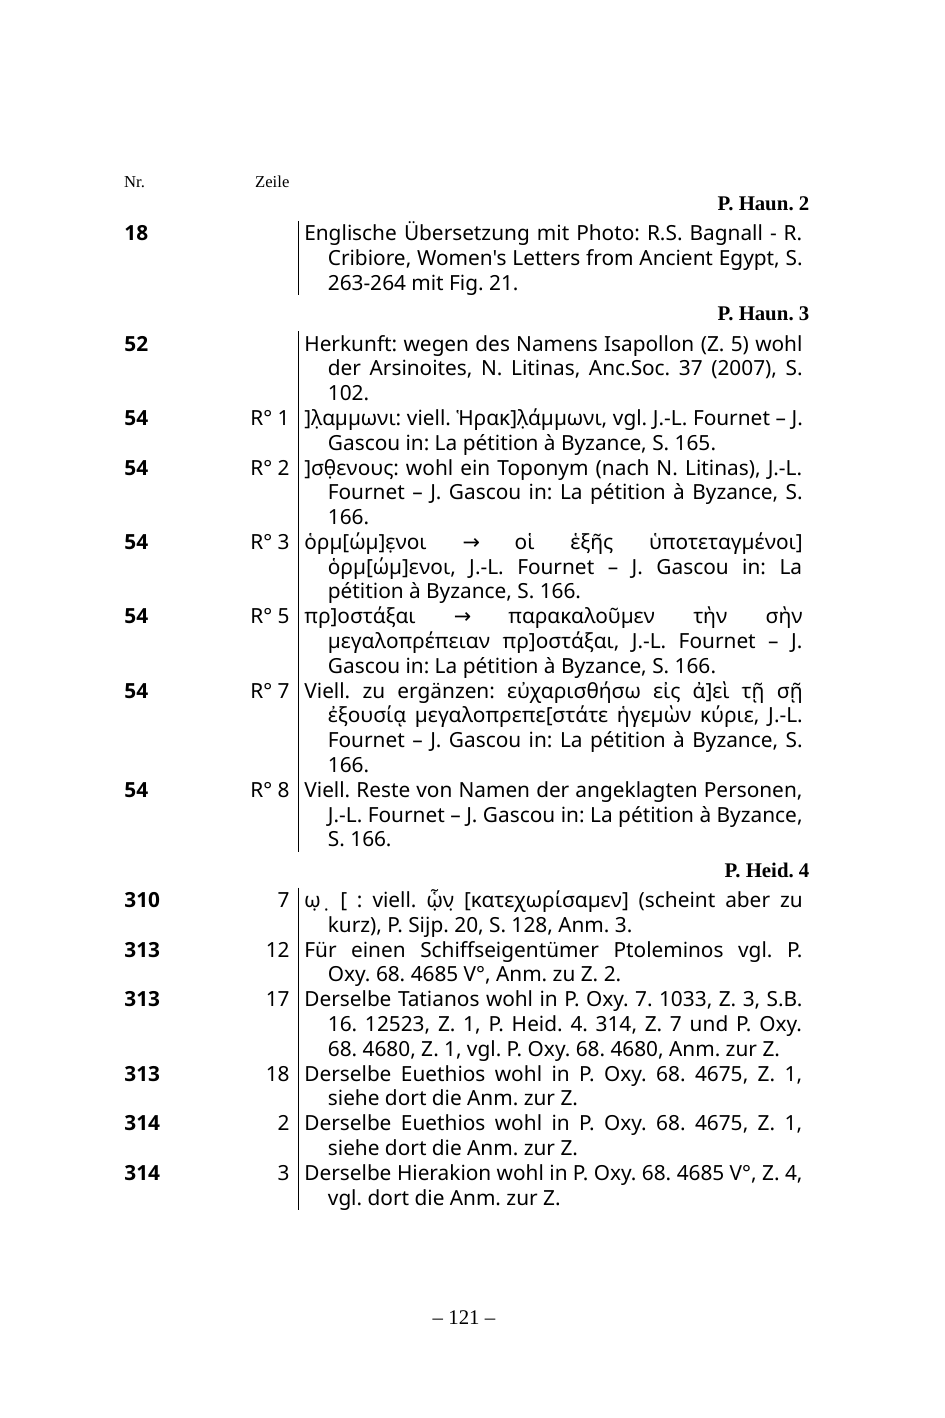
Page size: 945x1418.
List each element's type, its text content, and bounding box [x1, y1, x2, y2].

table_cell 54 [118, 678, 207, 777]
table_cell 54 [118, 604, 207, 678]
table_cell Derselbe Hierakion wohl in P. Oxy. 68. 4685 V°, Z. 4, vgl. dort die Anm. zur Z. [299, 1160, 809, 1210]
table_cell 54 [118, 778, 207, 852]
table_header Englische Übersetzung mit Photo: R.S. Bagnall - R. Cribiore, Women's Letters from Ancient Egypt, S. 263-264 mit Fig. 21. [299, 221, 809, 295]
table_cell 313 [118, 1061, 207, 1111]
table_cell 314 [118, 1111, 207, 1160]
table_header 7 [207, 888, 298, 937]
table_cell 313 [118, 987, 207, 1061]
table_cell Derselbe Euethios wohl in P. Oxy. 68. 4675, Z. 1, siehe dort die Anm. zur Z. [299, 1061, 809, 1111]
table_cell 54 [118, 406, 207, 455]
table_cell πρ]οστάξαι → παρακαλοῦμεν τὴν σὴν μεγαλοπρέπειαν πρ]οστάξαι, J.-L. Fournet – J. Gascou in: La pétition à Byzance, S. 166. [299, 604, 809, 678]
table_cell ]λ̣αμμωνι: viell. Ἡρακ]λ̣άμμωνι, vgl. J.-L. Fournet – J. Gascou in: La pétition à Byzance, S. 165. [299, 406, 809, 455]
table_cell 54 [118, 455, 207, 529]
subtitle P. Heid. 4 [118, 858, 809, 882]
table_header [207, 331, 298, 406]
table_header 52 [118, 331, 207, 406]
table_header [207, 221, 298, 295]
table_cell R° 2 [207, 455, 298, 529]
table_cell R° 1 [207, 406, 298, 455]
table_cell R° 5 [207, 604, 298, 678]
table_header 18 [118, 221, 207, 295]
table_cell R° 7 [207, 678, 298, 777]
table_cell 12 [207, 937, 298, 987]
table_cell 3 [207, 1160, 298, 1210]
table_header Herkunft: wegen des Namens Isapollon (Z. 5) wohl der Arsinoites, N. Litinas, Anc.Soc. 37 (2007), S. 102. [299, 331, 809, 406]
table_cell ]σθ̣ενους: wohl ein Toponym (nach N. Litinas), J.-L. Fournet – J. Gascou in: La pétition à Byzance, S. 166. [299, 455, 809, 529]
table_cell Derselbe Tatianos wohl in P. Oxy. 7. 1033, Z. 3, S.B. 16. 12523, Z. 1, P. Heid. 4. 314, Z. 7 und P. Oxy. 68. 4680, Z. 1, vgl. P. Oxy. 68. 4680, Anm. zur Z. [299, 987, 809, 1061]
table_cell 314 [118, 1160, 207, 1210]
table_cell 313 [118, 937, 207, 987]
subtitle P. Haun. 2 [118, 191, 809, 215]
table_cell R° 3 [207, 530, 298, 604]
subtitle P. Haun. 3 [118, 301, 809, 325]
table_cell 18 [207, 1061, 298, 1111]
table_cell Derselbe Euethios wohl in P. Oxy. 68. 4675, Z. 1, siehe dort die Anm. zur Z. [299, 1111, 809, 1160]
table_cell Für einen Schiffseigentümer Ptoleminos vgl. P. Oxy. 68. 4685 V°, Anm. zu Z. 2. [299, 937, 809, 987]
table_cell R° 8 [207, 778, 298, 852]
table_cell 17 [207, 987, 298, 1061]
table_cell 2 [207, 1111, 298, 1160]
table_header ω̣ ̣ [ : viell. ὧ̣ν̣ [κατεχωρίσαμεν] (scheint aber zu kurz), P. Sijp. 20, S. 128, Anm. 3. [299, 888, 809, 937]
table_cell ὁρμ[ώμ]ε̣νοι → οἱ ἑξῆς ὑποτεταγμένοι] ὁρμ[ώμ]ενοι, J.-L. Fournet – J. Gascou in: La pétition à Byzance, S. 166. [299, 530, 809, 604]
table_cell Viell. Reste von Namen der angeklagten Personen, J.-L. Fournet – J. Gascou in: La pétition à Byzance, S. 166. [299, 778, 809, 852]
table_cell 54 [118, 530, 207, 604]
table_header 310 [118, 888, 207, 937]
table_cell Viell. zu ergänzen: εὐχαρισθήσω εἰς ἀ]εὶ τῇ σῇ ἐξουσίᾳ μεγαλοπρεπε[στάτε ἡγεμὼν κύριε, J.-L. Fournet – J. Gascou in: La pétition à Byzance, S. 166. [299, 678, 809, 777]
